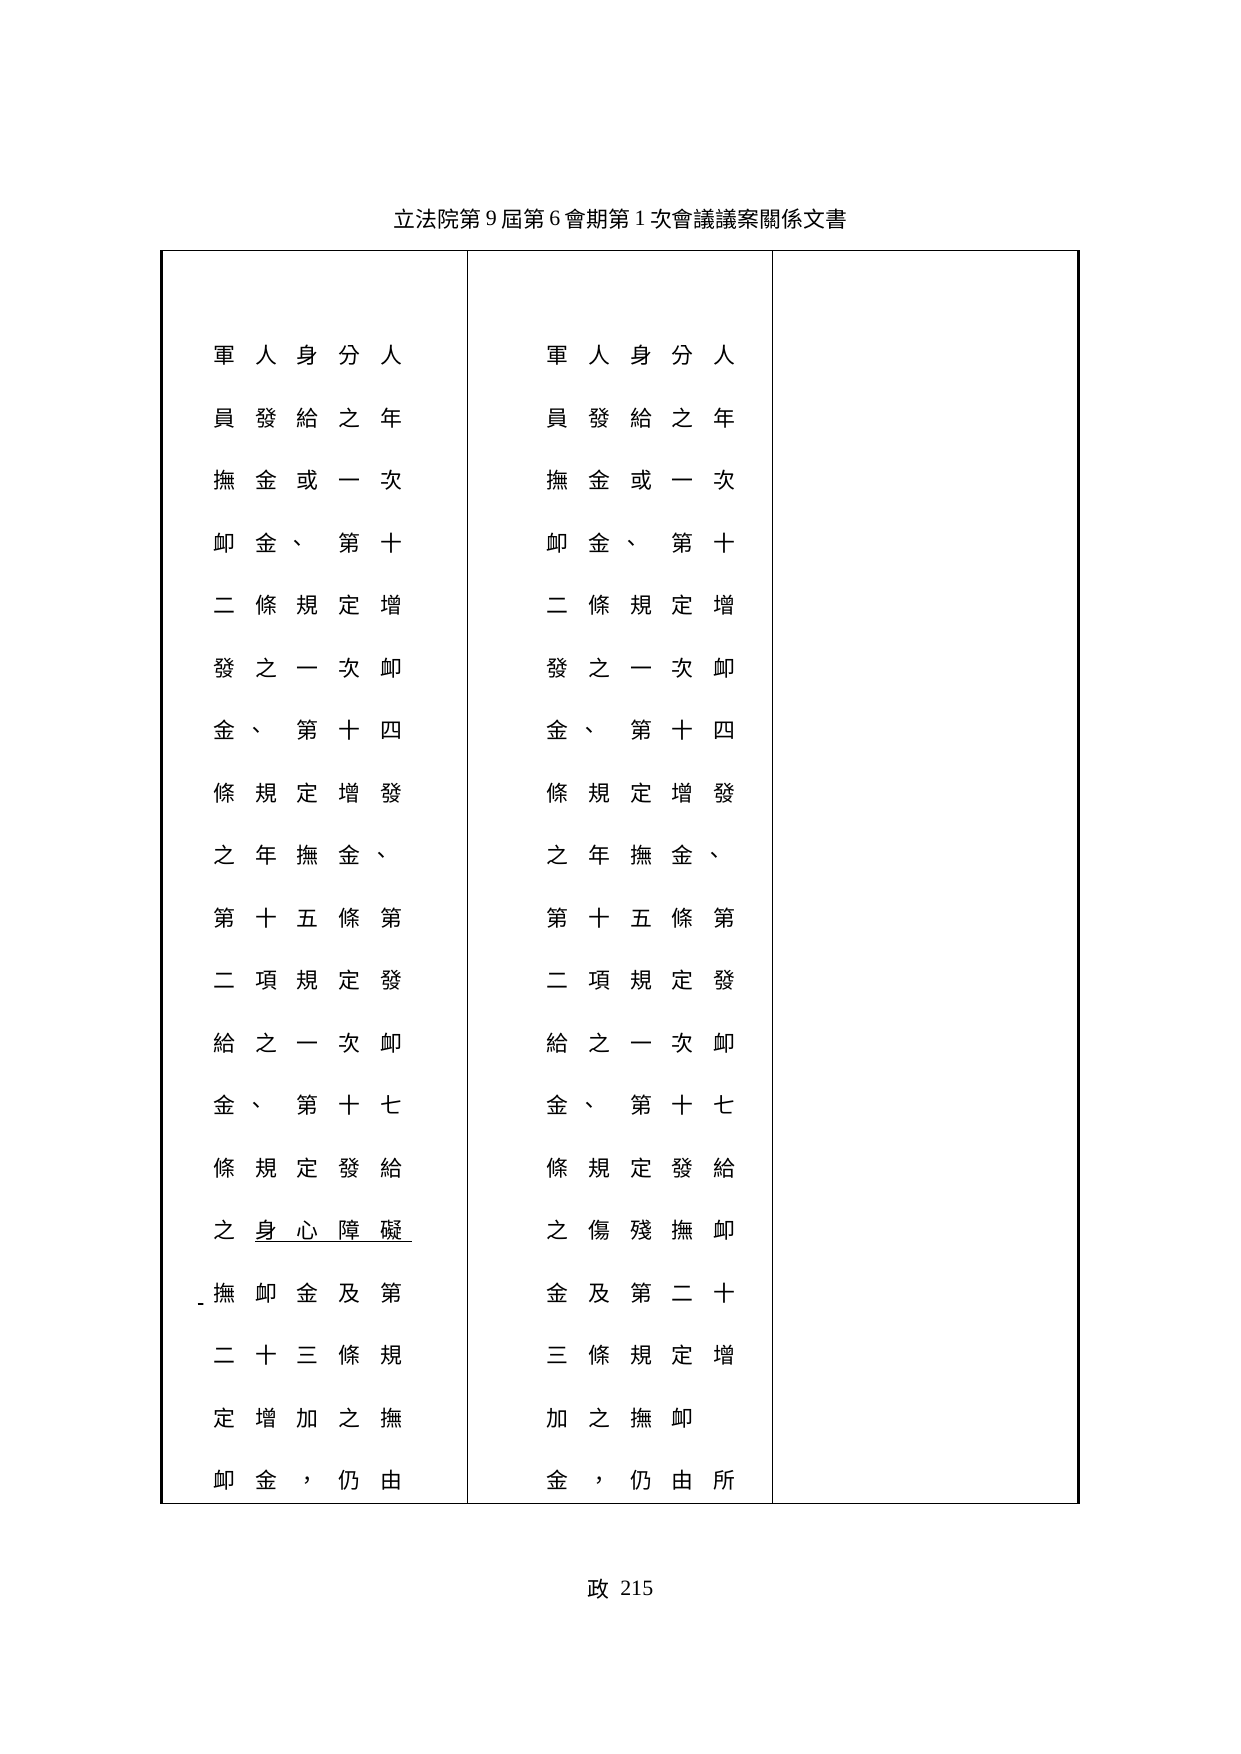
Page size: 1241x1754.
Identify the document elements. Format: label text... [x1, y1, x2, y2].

table_cell [773, 251, 1077, 1503]
table_cell 軍人身分人員發給之年撫金或一次卹金、第十二條規定增發之一次卹金、第十四條規定增發之年撫金、第十五條第二項規定發給之一次卹金、第十七條規定發給之傷殘撫卹金及第二十三條規定增加之撫卹金，仍由所 [468, 251, 772, 1503]
table_cell 軍人身分人員發給之年撫金或一次卹金、第十二條規定增發之一次卹金、第十四條規定增發之年撫金、第十五條第二項規定發給之一次卹金、第十七條規定發給之身心障礙撫卹金及第二十三條規定增加之撫卹金，仍由 [163, 251, 467, 1503]
